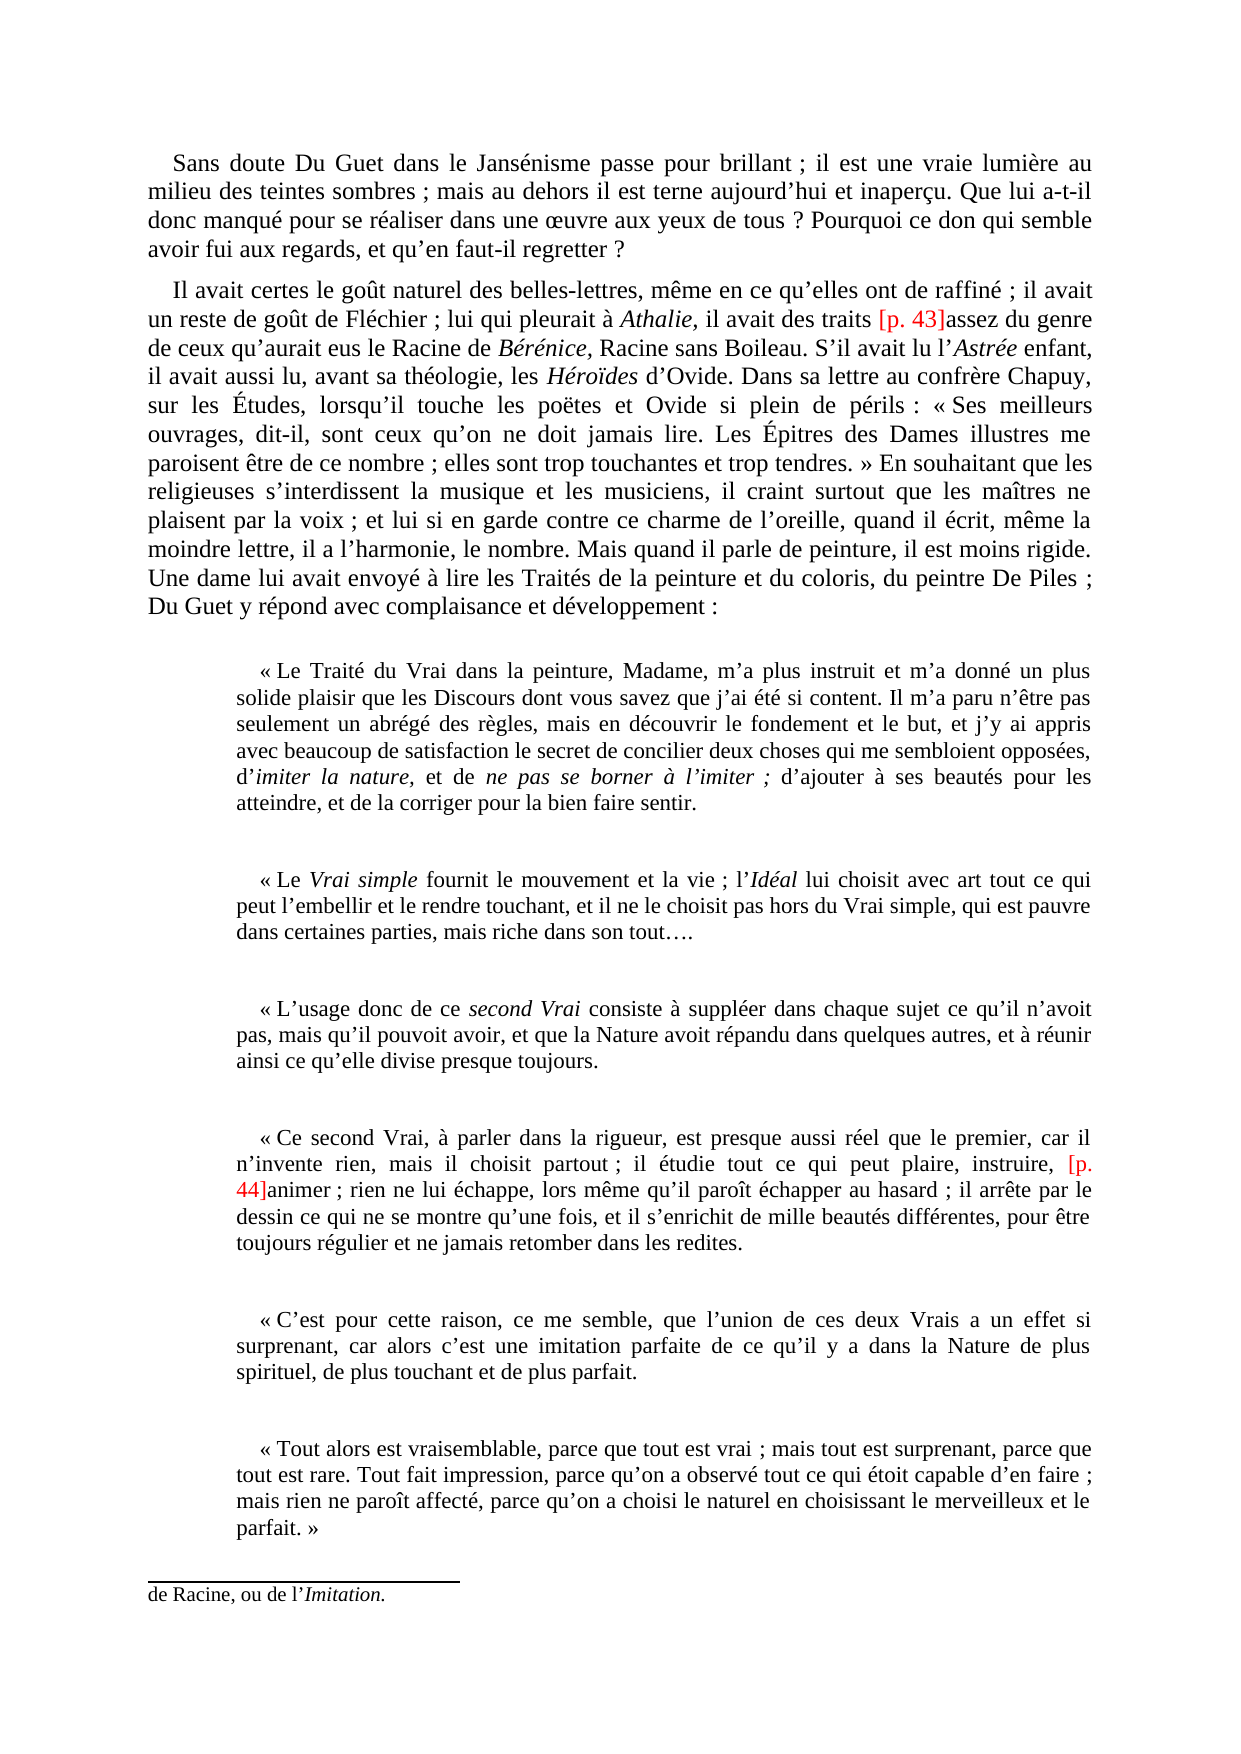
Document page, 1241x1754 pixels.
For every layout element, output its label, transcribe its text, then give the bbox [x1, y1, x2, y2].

text « L’usage donc de ce second Vrai consiste à suppléer dans chaque sujet ce qu’il n’avoit pas, mais qu’il pouvoit avoir, et que la Nature avoit répandu dans quelques autres, et à réunir ainsi ce qu’elle divise presque toujours. [236, 995, 1093, 1074]
text « C’est pour cette raison, ce me semble, que l’union de ces deux Vrais a un effet si surprenant, car alors c’est une imitation parfaite de ce qu’il y a dans la Nature de plus spirituel, de plus touchant et de plus parfait. [236, 1306, 1093, 1385]
text de Racine, ou de l’Imitation. [148, 1582, 1093, 1606]
text « Le Vrai simple fournit le mouvement et la vie ; l’Idéal lui choisit avec art tout ce qui peut l’embellir et le rendre touchant, et il ne le choisit pas hors du Vrai simple, qui est pauvre dans certaines parties, mais riche dans son tout…. [236, 866, 1093, 945]
text « Le Traité du Vrai dans la peinture, Madame, m’a plus instruit et m’a donné un plus solide plaisir que les Discours dont vous savez que j’ai été si content. Il m’a paru n’être pas seulement un abrégé des règles, mais en découvrir le fondement et le but, et j’y ai appris avec beaucoup de satisfaction le secret de concilier deux choses qui me sembloient opposées, d’imiter la nature, et de ne pas se borner à l’imiter ; d’ajouter à ses beautés pour les atteindre, et de la corriger pour la bien faire sentir. [236, 658, 1093, 816]
text Il avait certes le goût naturel des belles-lettres, même en ce qu’elles ont de raffiné ; il avait un reste de goût de Fléchier ; lui qui pleurait à Athalie, il avait des traits [p. 43]assez du genre de ceux qu’aurait eus le Racine de Bérénice, Racine sans Boileau. S’il avait lu l’Astrée enfant, il avait aussi lu, avant sa théologie, les Héroïdes d’Ovide. Dans sa lettre au confrère Chapuy, sur les Études, lorsqu’il touche les poëtes et Ovide si plein de périls : « Ses meilleurs ouvrages, dit-il, sont ceux qu’on ne doit jamais lire. Les Épitres des Dames illustres me paroisent être de ce nombre ; elles sont trop touchantes et trop tendres. » En souhaitant que les religieuses s’interdissent la musique et les musiciens, il craint surtout que les maîtres ne plaisent par la voix ; et lui si en garde contre ce charme de l’oreille, quand il écrit, même la moindre lettre, il a l’harmonie, le nombre. Mais quand il parle de peinture, il est moins rigide. Une dame lui avait envoyé à lire les Traités de la peinture et du coloris, du peintre De Piles ; Du Guet y répond avec complaisance et développement : [148, 275, 1093, 620]
text « Ce second Vrai, à parler dans la rigueur, est presque aussi réel que le premier, car il n’invente rien, mais il choisit partout ; il étudie tout ce qui peut plaire, instruire, [p. 44]animer ; rien ne lui échappe, lors même qu’il paroît échapper au hasard ; il arrête par le dessin ce qui ne se montre qu’une fois, et il s’enrichit de mille beautés différentes, pour être toujours régulier et ne jamais retomber dans les redites. [236, 1124, 1093, 1256]
text Sans doute Du Guet dans le Jansénisme passe pour brillant ; il est une vraie lumière au milieu des teintes sombres ; mais au dehors il est terne aujourd’hui et inaperçu. Que lui a-t-il donc manqué pour se réaliser dans une œuvre aux yeux de tous ? Pourquoi ce don qui semble avoir fui aux regards, et qu’en faut-il regretter ? [148, 148, 1093, 263]
text « Tout alors est vraisemblable, parce que tout est vrai ; mais tout est surprenant, parce que tout est rare. Tout fait impression, parce qu’on a observé tout ce qui étoit capable d’en faire ; mais rien ne paroît affecté, parce qu’on a choisi le naturel en choisissant le merveilleux et le parfait. » [236, 1435, 1093, 1540]
